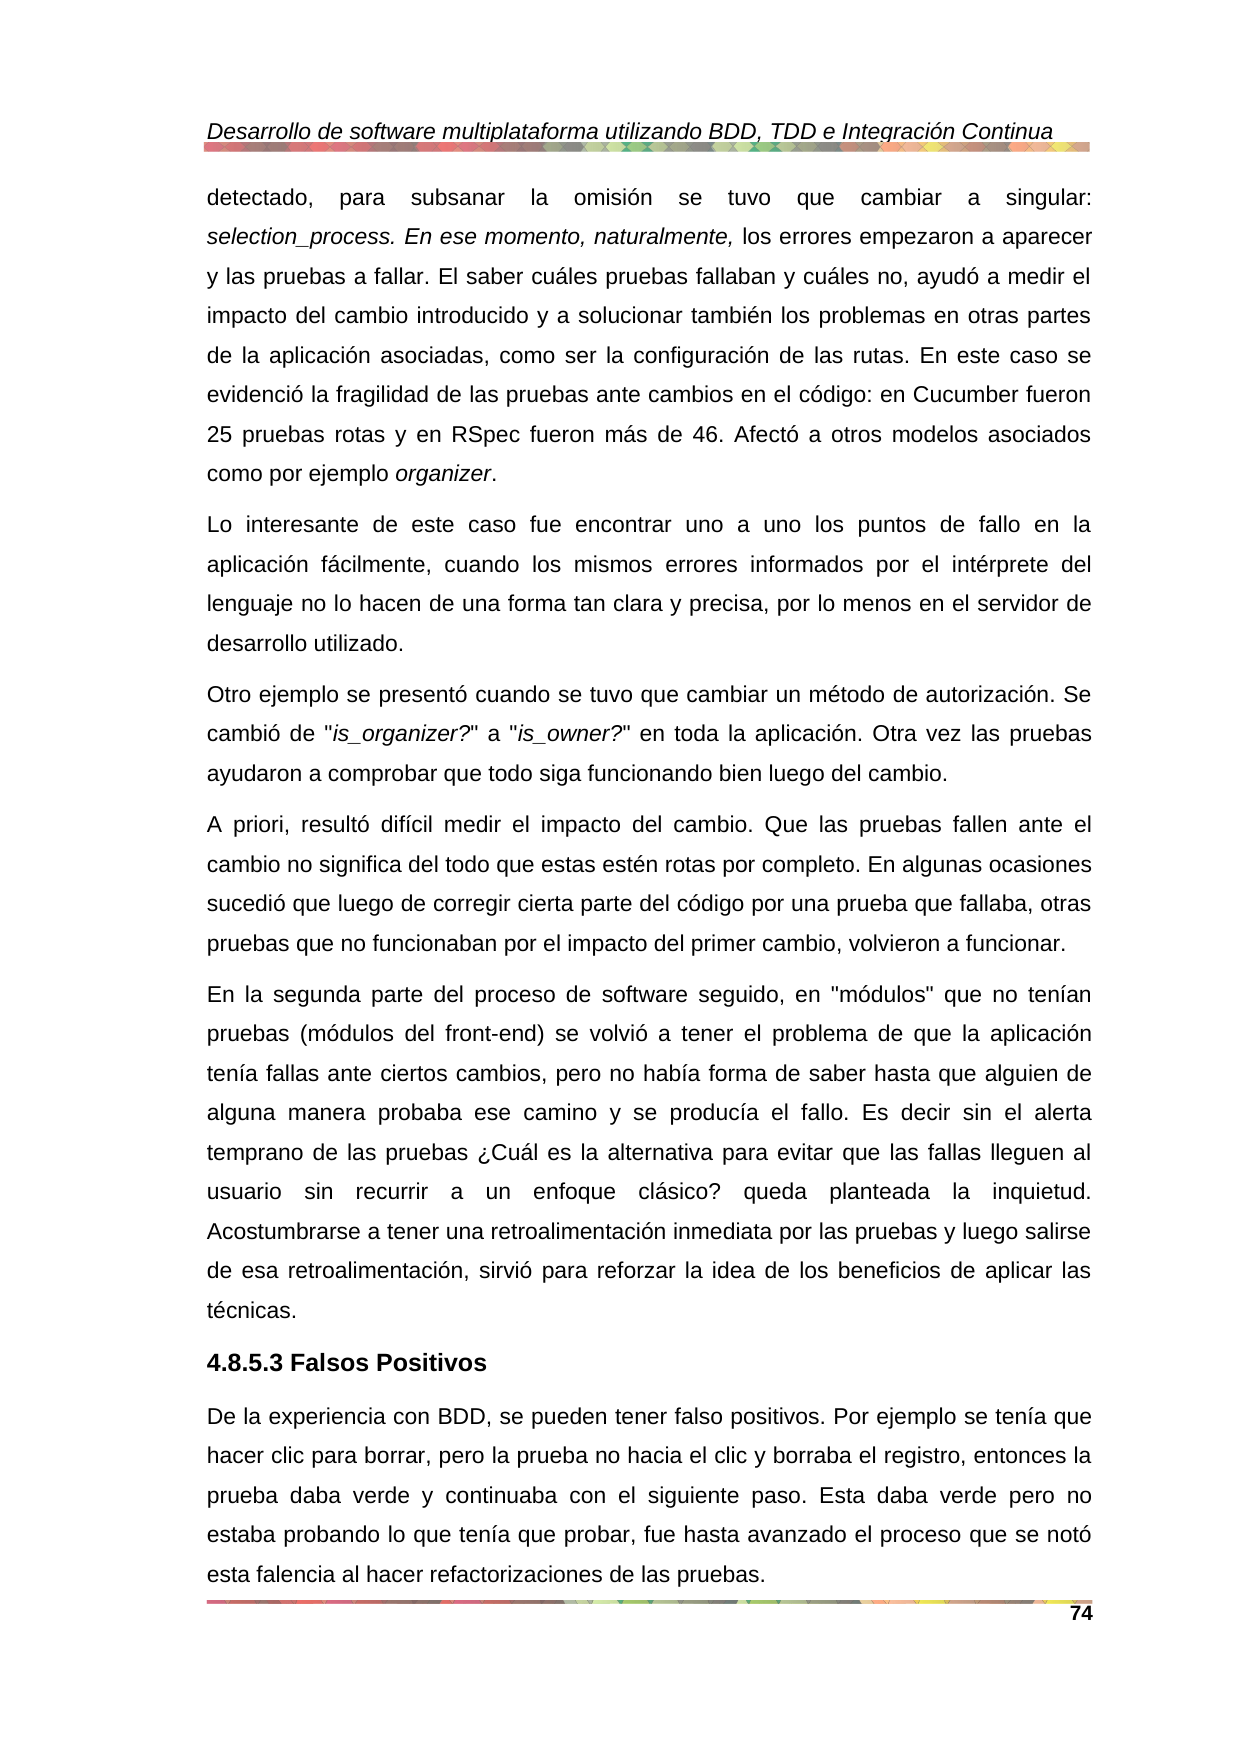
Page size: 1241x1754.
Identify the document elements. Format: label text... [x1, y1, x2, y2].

list De la experiencia con BDD, se pueden tener falso positivos. Por ejemplo se tenía que hacer clic para borrar, pero la prueba no hacia el clic y borraba el registro, entonces la prueba daba verde y continuaba con el siguiente paso. Esta daba verde pero no estaba probando lo que tenía que probar, fue hasta avanzado el proceso que se notó esta falencia al hacer refactorizaciones de las pruebas. [207, 1403, 1093, 1587]
text [206, 1600, 1093, 1604]
text [203, 142, 1090, 152]
list Otro ejemplo se presentó cuando se tuvo que cambiar un método de autorización. Se cambió de "is_organizer?" a "is_owner?" en toda la aplicación. Otra vez las pruebas ayudaron a comprobar que todo siga funcionando bien luego del cambio. [207, 681, 1093, 786]
list detectado, para subsanar la omisión se tuvo que cambiar a singular: selection_process. En ese momento, naturalmente, los errores empezaron a aparecer y las pruebas a fallar. El saber cuáles pruebas fallaban y cuáles no, ayudó a medir el impacto del cambio introducido y a solucionar también los problemas en otras partes de la aplicación asociadas, como ser la configuración de las rutas. En este caso se evidenció la fragilidad de las pruebas ante cambios en el código: en Cucumber fueron 25 pruebas rotas y en RSpec fueron más de 46. Afectó a otros modelos asociados como por ejemplo organizer. [207, 184, 1093, 486]
list Lo interesante de este caso fue encontrar uno a uno los puntos de fallo en la aplicación fácilmente, cuando los mismos errores informados por el intérprete del lenguaje no lo hacen de una forma tan clara y precisa, por lo menos en el servidor de desarrollo utilizado. [207, 511, 1093, 656]
list 4.8.5.3 Falsos Positivos [207, 1348, 1093, 1377]
list En la segunda parte del proceso de software seguido, en "módulos" que no tenían pruebas (módulos del front-end) se volvió a tener el problema de que la aplicación tenía fallas ante ciertos cambios, pero no había forma de saber hasta que alguien de alguna manera probaba ese camino y se producía el fallo. Es decir sin el alerta temprano de las pruebas ¿Cuál es la alternativa para evitar que las fallas lleguen al usuario sin recurrir a un enfoque clásico? queda planteada la inquietud. Acostumbrarse a tener una retroalimentación inmediata por las pruebas y luego salirse de esa retroalimentación, sirvió para reforzar la idea de los beneficios de aplicar las técnicas. [207, 981, 1093, 1323]
list A priori, resultó difícil medir el impacto del cambio. Que las pruebas fallen ante el cambio no significa del todo que estas estén rotas por completo. En algunas ocasiones sucedió que luego de corregir cierta parte del código por una prueba que fallaba, otras pruebas que no funcionaban por el impacto del primer cambio, volvieron a funcionar. [207, 811, 1093, 956]
